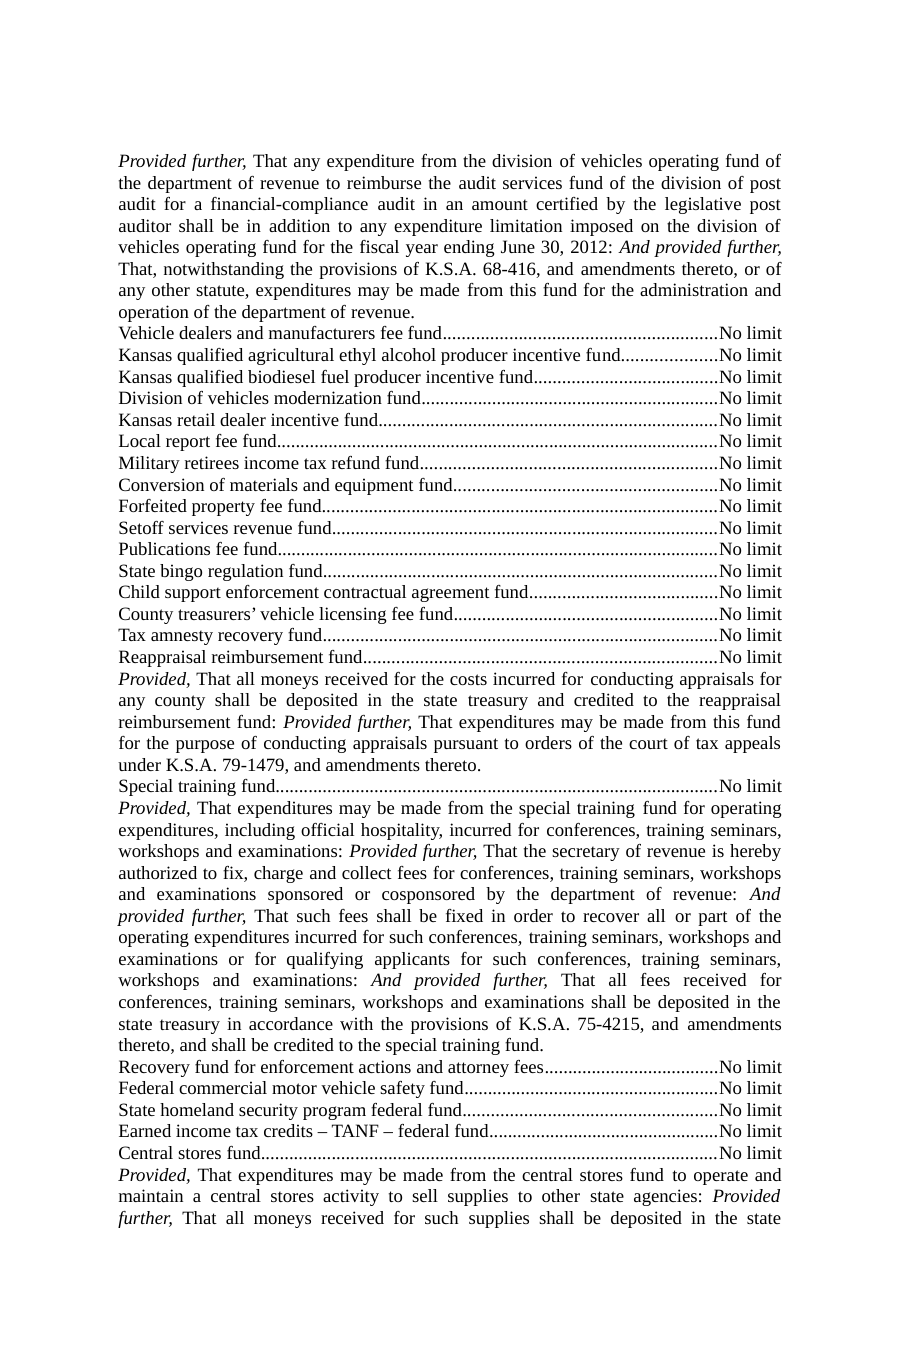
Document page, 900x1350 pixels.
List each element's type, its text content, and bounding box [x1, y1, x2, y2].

text Setoff services revenue fund No limit [118, 517, 782, 538]
text Provided, That all moneys received for the costs incurred for conducting appraisals for any county shall be deposited in the state treasury and credited to the reappraisal reimbursement fund: Provided further, That expenditures may be made from this fund for the purpose of conducting appraisals pursuant to orders of the court of tax appeals under K.S.A. 79-1479, and amendments thereto. [118, 667, 782, 775]
text Reappraisal reimbursement fund No limit [118, 646, 782, 667]
text Kansas qualified agricultural ethyl alcohol producer incentive fund No limit [118, 344, 782, 366]
text Publications fee fund No limit [118, 538, 782, 560]
text State homeland security program federal fund No limit [118, 1099, 782, 1120]
text Vehicle dealers and manufacturers fee fund No limit [118, 322, 782, 344]
text Local report fee fund No limit [118, 430, 782, 452]
text Tax amnesty recovery fund No limit [118, 624, 782, 646]
text Provided, That expenditures may be made from the special training fund for operating expenditures, including official hospitality, incurred for conferences, training seminars, workshops and examinations: Provided further, That the secretary of revenue is hereby authorized to fix, charge and collect fees for conferences, training seminars, workshops and examinations sponsored or cosponsored by the department of revenue: And provided further, That such fees shall be fixed in order to recover all or part of the operating expenditures incurred for such conferences, training seminars, workshops and examinations or for qualifying applicants for such conferences, training seminars, workshops and examinations: And provided further, That all fees received for conferences, training seminars, workshops and examinations shall be deposited in the state treasury in accordance with the provisions of K.S.A. 75-4215, and amendments thereto, and shall be credited to the special training fund. [118, 797, 782, 1056]
text Division of vehicles modernization fund No limit [118, 387, 782, 409]
text Forfeited property fee fund No limit [118, 495, 782, 517]
text Recovery fund for enforcement actions and attorney fees No limit [118, 1056, 782, 1077]
text Kansas retail dealer incentive fund No limit [118, 409, 782, 430]
text Federal commercial motor vehicle safety fund No limit [118, 1077, 782, 1099]
text Provided, That expenditures may be made from the central stores fund to operate and maintain a central stores activity to sell supplies to other state agencies: Provided further, That all moneys received for such supplies shall be deposited in the state [118, 1163, 782, 1228]
text Conversion of materials and equipment fund No limit [118, 473, 782, 495]
text Earned income tax credits – TANF – federal fund No limit [118, 1120, 782, 1142]
text Kansas qualified biodiesel fuel producer incentive fund No limit [118, 366, 782, 387]
text County treasurers’ vehicle licensing fee fund No limit [118, 603, 782, 624]
text Central stores fund No limit [118, 1142, 782, 1163]
text Provided further, That any expenditure from the division of vehicles operating fund of the department of revenue to reimburse the audit services fund of the division of post audit for a financial-compliance audit in an amount certified by the legislative post auditor shall be in addition to any expenditure limitation imposed on the division of vehicles operating fund for the fiscal year ending June 30, 2012: And provided further, That, notwithstanding the provisions of K.S.A. 68-416, and amendments thereto, or of any other statute, expenditures may be made from this fund for the administration and operation of the department of revenue. [118, 150, 782, 322]
text Child support enforcement contractual agreement fund No limit [118, 581, 782, 603]
text Special training fund No limit [118, 775, 782, 797]
text State bingo regulation fund No limit [118, 560, 782, 581]
text Military retirees income tax refund fund No limit [118, 452, 782, 473]
